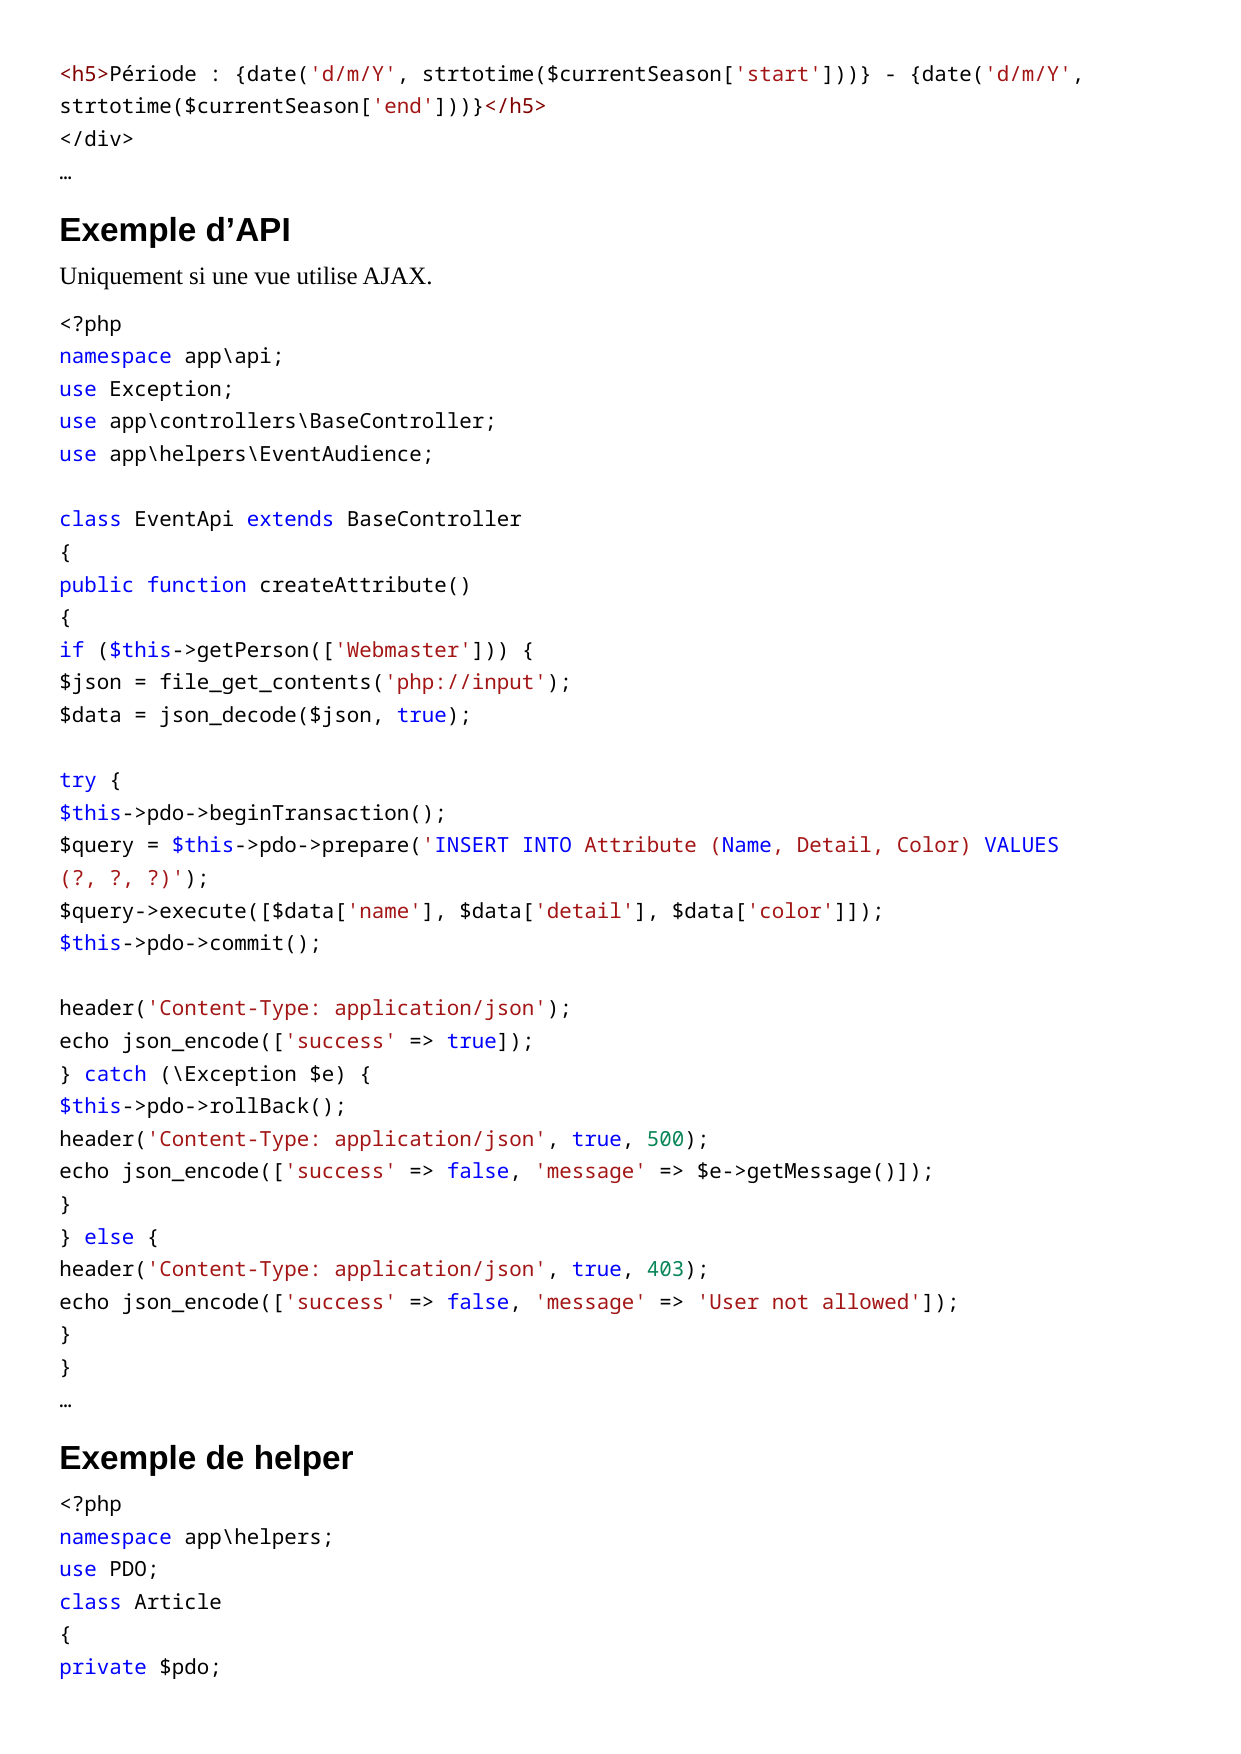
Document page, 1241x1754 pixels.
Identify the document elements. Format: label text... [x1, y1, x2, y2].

text Uniquement si une vue utilise AJAX. [59, 261, 1181, 290]
text <?php [59, 1489, 1181, 1518]
text header('Content-Type: application/json'); [59, 993, 1181, 1022]
text $json = file_get_contents('php://input'); [59, 667, 1181, 696]
text <h5>Période : {date('d/m/Y', strtotime($currentSeason['start']))} - {date('d/m/Y', strtotime($currentSeason['end']))}</h5> [59, 59, 1181, 120]
text } else { [59, 1222, 1181, 1250]
text <?php [59, 309, 1181, 337]
text namespace app\helpers; [59, 1522, 1181, 1550]
text $this->pdo->beginTransaction(); [59, 798, 1181, 826]
text … [59, 157, 1181, 185]
text } [59, 1189, 1181, 1218]
text class EventApi extends BaseController [59, 504, 1181, 533]
text } [59, 1352, 1181, 1381]
text $data = json_decode($json, true); [59, 700, 1181, 728]
text private $pdo; [59, 1652, 1181, 1681]
text use app\controllers\BaseController; [59, 407, 1181, 435]
text namespace app\api; [59, 341, 1181, 370]
text { [59, 602, 1181, 631]
text $this->pdo->rollBack(); [59, 1091, 1181, 1120]
text </div> [59, 124, 1181, 153]
text … [59, 1385, 1181, 1413]
text { [59, 1619, 1181, 1648]
text echo json_encode(['success' => false, 'message' => $e->getMessage()]); [59, 1157, 1181, 1185]
text header('Content-Type: application/json', true, 403); [59, 1254, 1181, 1283]
text echo json_encode(['success' => false, 'message' => 'User not allowed']); [59, 1287, 1181, 1315]
text $query = $this->pdo->prepare('INSERT INTO Attribute (Name, Detail, Color) VALUES (?, ?, ?)'); [59, 831, 1181, 892]
text public function createAttribute() [59, 570, 1181, 598]
text $query->execute([$data['name'], $data['detail'], $data['color']]); [59, 896, 1181, 924]
text { [59, 537, 1181, 566]
text } catch (\Exception $e) { [59, 1059, 1181, 1087]
text if ($this->getPerson(['Webmaster'])) { [59, 635, 1181, 663]
text class Article [59, 1587, 1181, 1615]
text use PDO; [59, 1554, 1181, 1583]
text use app\helpers\EventAudience; [59, 439, 1181, 468]
text } [59, 1319, 1181, 1348]
text use Exception; [59, 374, 1181, 402]
text header('Content-Type: application/json', true, 500); [59, 1124, 1181, 1152]
subtitle Exemple d’API [59, 210, 1181, 249]
text echo json_encode(['success' => true]); [59, 1026, 1181, 1054]
subtitle Exemple de helper [59, 1438, 1181, 1477]
text try { [59, 765, 1181, 794]
text $this->pdo->commit(); [59, 928, 1181, 957]
